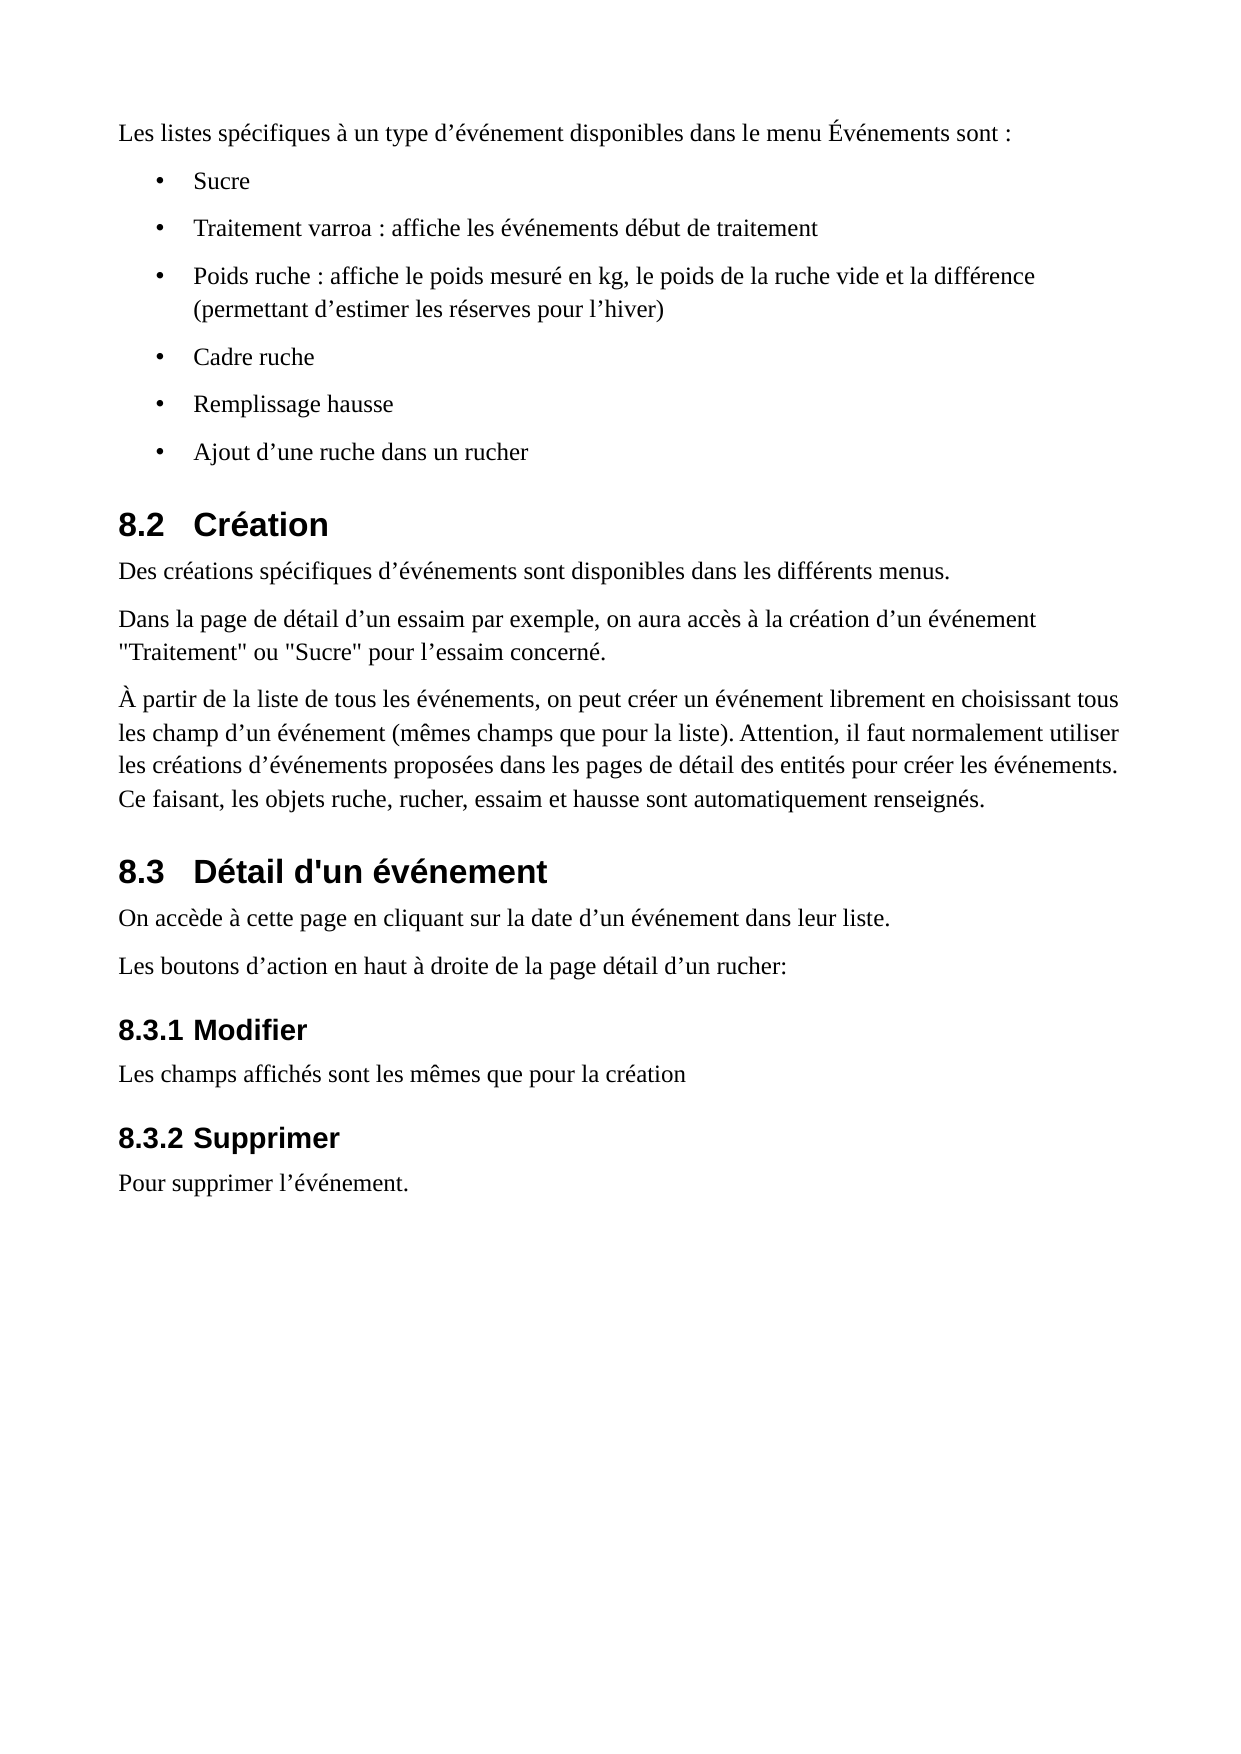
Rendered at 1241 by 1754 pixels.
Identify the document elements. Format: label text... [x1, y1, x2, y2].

text Les champs affichés sont les mêmes que pour la création [118, 1059, 1122, 1088]
list Ajout d’une ruche dans un rucher [156, 437, 1122, 466]
text Des créations spécifiques d’événements sont disponibles dans les différents menus. [118, 556, 1122, 585]
text On accède à cette page en cliquant sur la date d’un événement dans leur liste. [118, 903, 1122, 932]
list Remplissage hausse [156, 389, 1122, 418]
subtitle Modifier [118, 1013, 1122, 1047]
subtitle Détail d'un événement [118, 852, 1122, 891]
text Pour supprimer l’événement. [118, 1168, 1122, 1196]
text Les boutons d’action en haut à droite de la page détail d’un rucher: [118, 951, 1122, 979]
text Dans la page de détail d’un essaim par exemple, on aura accès à la création d’un événement "Traitement" ou "Sucre" pour l’essaim concerné. [118, 604, 1122, 666]
list Poids ruche : affiche le poids mesuré en kg, le poids de la ruche vide et la différence (permettant d’estimer les réserves pour l’hiver) [156, 261, 1122, 323]
list Sucre [156, 166, 1122, 194]
list Cadre ruche [156, 342, 1122, 370]
text Les listes spécifiques à un type d’événement disponibles dans le menu Événements sont : [118, 118, 1122, 147]
text À partir de la liste de tous les événements, on peut créer un événement librement en choisissant tous les champ d’un événement (mêmes champs que pour la liste). Attention, il faut normalement utiliser les créations d’événements proposées dans les pages de détail des entités pour créer les événements. Ce faisant, les objets ruche, rucher, essaim et hausse sont automatiquement renseignés. [118, 684, 1122, 812]
subtitle Création [118, 505, 1122, 544]
subtitle Supprimer [118, 1121, 1122, 1155]
list Traitement varroa : affiche les événements début de traitement [156, 213, 1122, 242]
